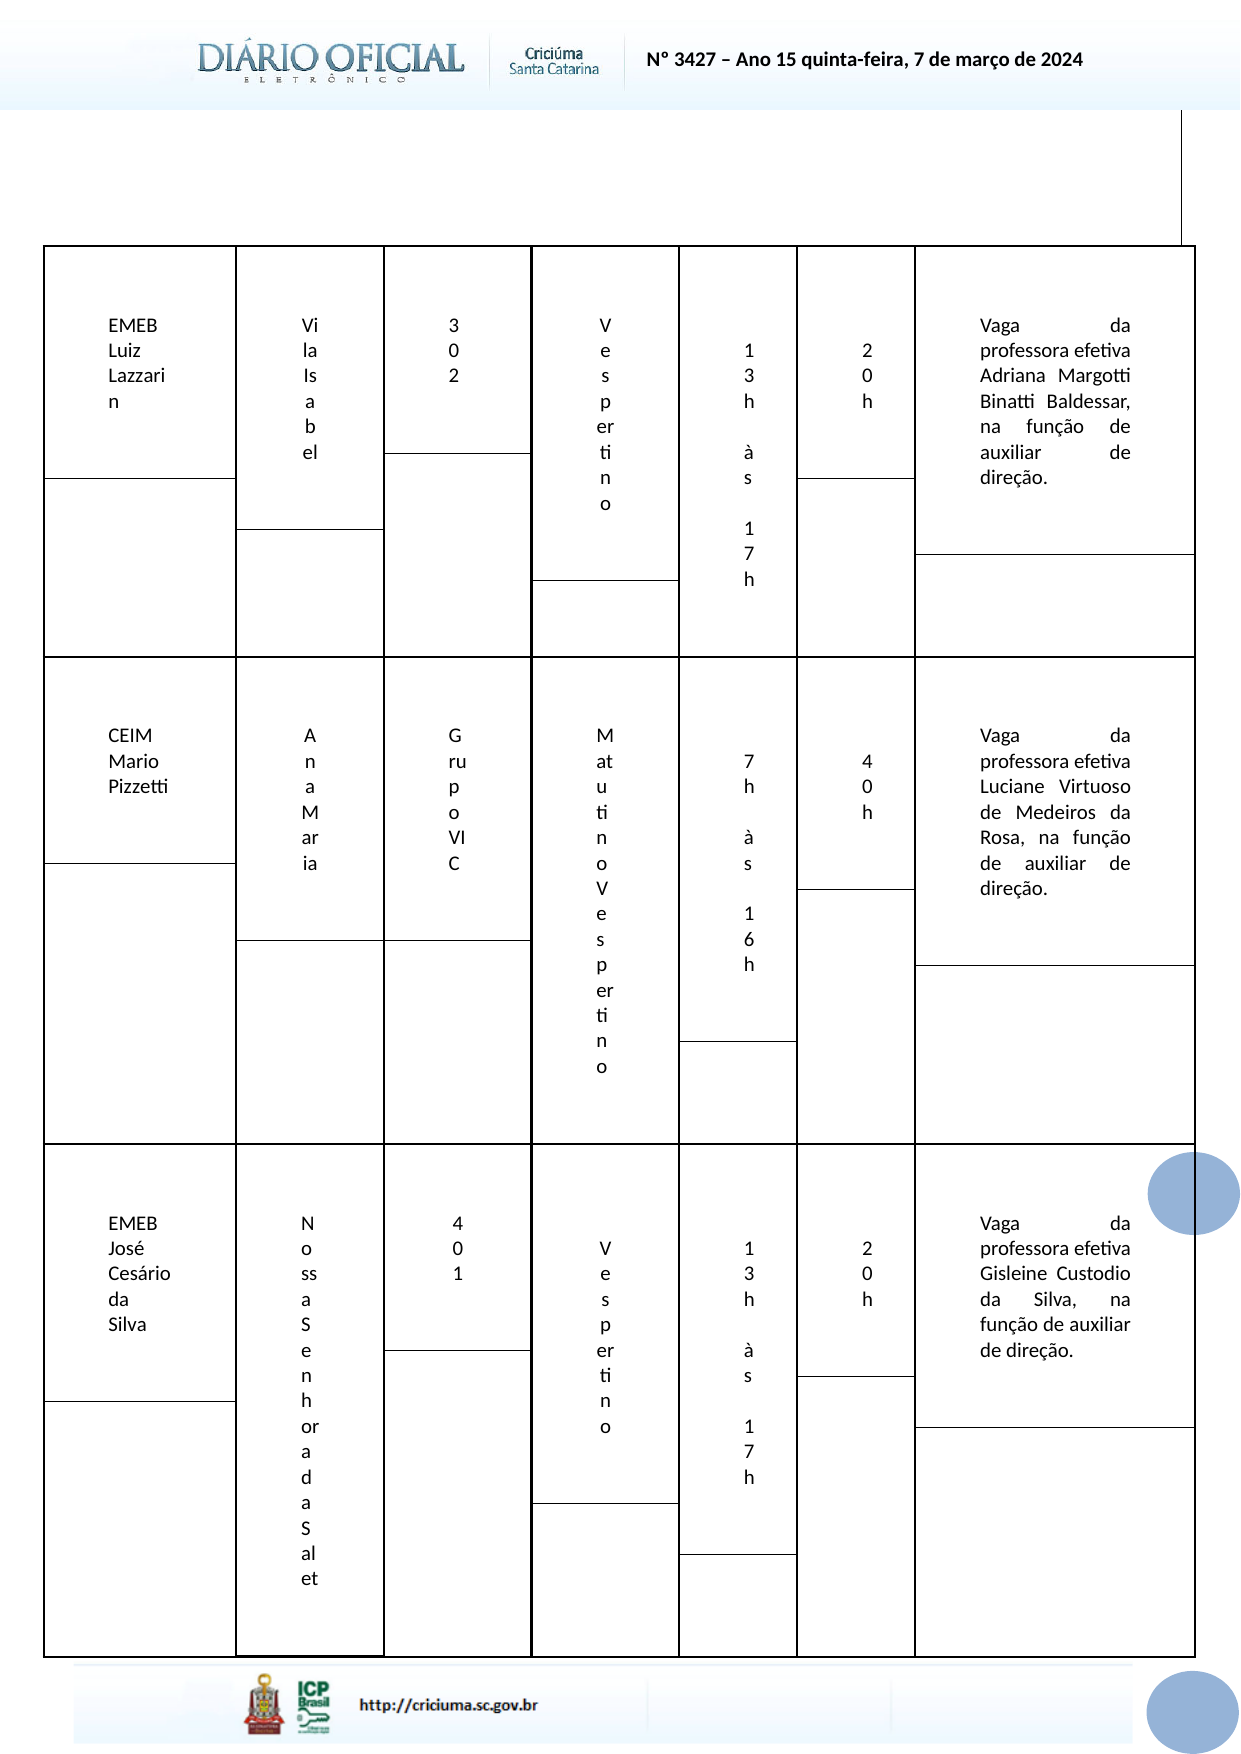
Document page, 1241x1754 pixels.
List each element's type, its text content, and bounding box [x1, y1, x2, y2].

table_cell [385, 941, 530, 1143]
table_cell Vila Isabel [237, 247, 383, 529]
table_cell Matutino Vespertino [533, 658, 678, 1143]
table_cell [45, 864, 235, 1143]
table_cell [916, 966, 1194, 1143]
table_cell 13h às 17h [680, 1145, 796, 1554]
table_cell [916, 1428, 1194, 1656]
table_cell [237, 941, 383, 1143]
table_cell Vaga da professora efetiva Luciane Virtuoso de Medeiros da Rosa, na função de auxiliar de direção. [916, 658, 1194, 965]
table_cell 20h [798, 247, 914, 478]
table_cell Grupo VI C [385, 658, 530, 940]
table_cell [385, 454, 530, 656]
table_cell [45, 479, 235, 656]
table_cell 401 [385, 1145, 530, 1350]
table_cell [798, 1377, 914, 1656]
table_cell Vaga da professora efetiva Adriana Margotti Binatti Baldessar, na função de auxiliar de direção. [916, 247, 1194, 554]
table_cell CEIM Mario Pizzetti [45, 658, 235, 863]
table_cell 40h [798, 658, 914, 889]
table_cell Vespertino [533, 1145, 678, 1503]
table_cell [533, 581, 678, 656]
table_cell Vaga da professora efetiva Gisleine Custodio da Silva, na função de auxiliar de direção. [916, 1145, 1194, 1427]
table_cell 13h às 17h [680, 247, 796, 656]
table_cell Ana Maria [237, 658, 383, 940]
table_cell [798, 479, 914, 656]
table_cell EMEB José Cesário da Silva [45, 1145, 235, 1401]
table_cell [916, 555, 1194, 656]
table_cell [45, 1402, 235, 1656]
table_cell Nossa Senhora da Salet [237, 1145, 383, 1655]
table_cell [533, 1504, 678, 1656]
table_cell [798, 890, 914, 1143]
table_cell EMEB Luiz Lazzarin [45, 247, 235, 478]
table_cell [385, 1351, 530, 1656]
table_cell [680, 1042, 796, 1143]
table_cell 7h às 16h [680, 658, 796, 1041]
table_cell 302 [385, 247, 530, 453]
table_cell [680, 1555, 796, 1656]
table_cell 20h [798, 1145, 914, 1376]
table_cell [237, 530, 383, 656]
table_cell Vespertino [533, 247, 678, 580]
